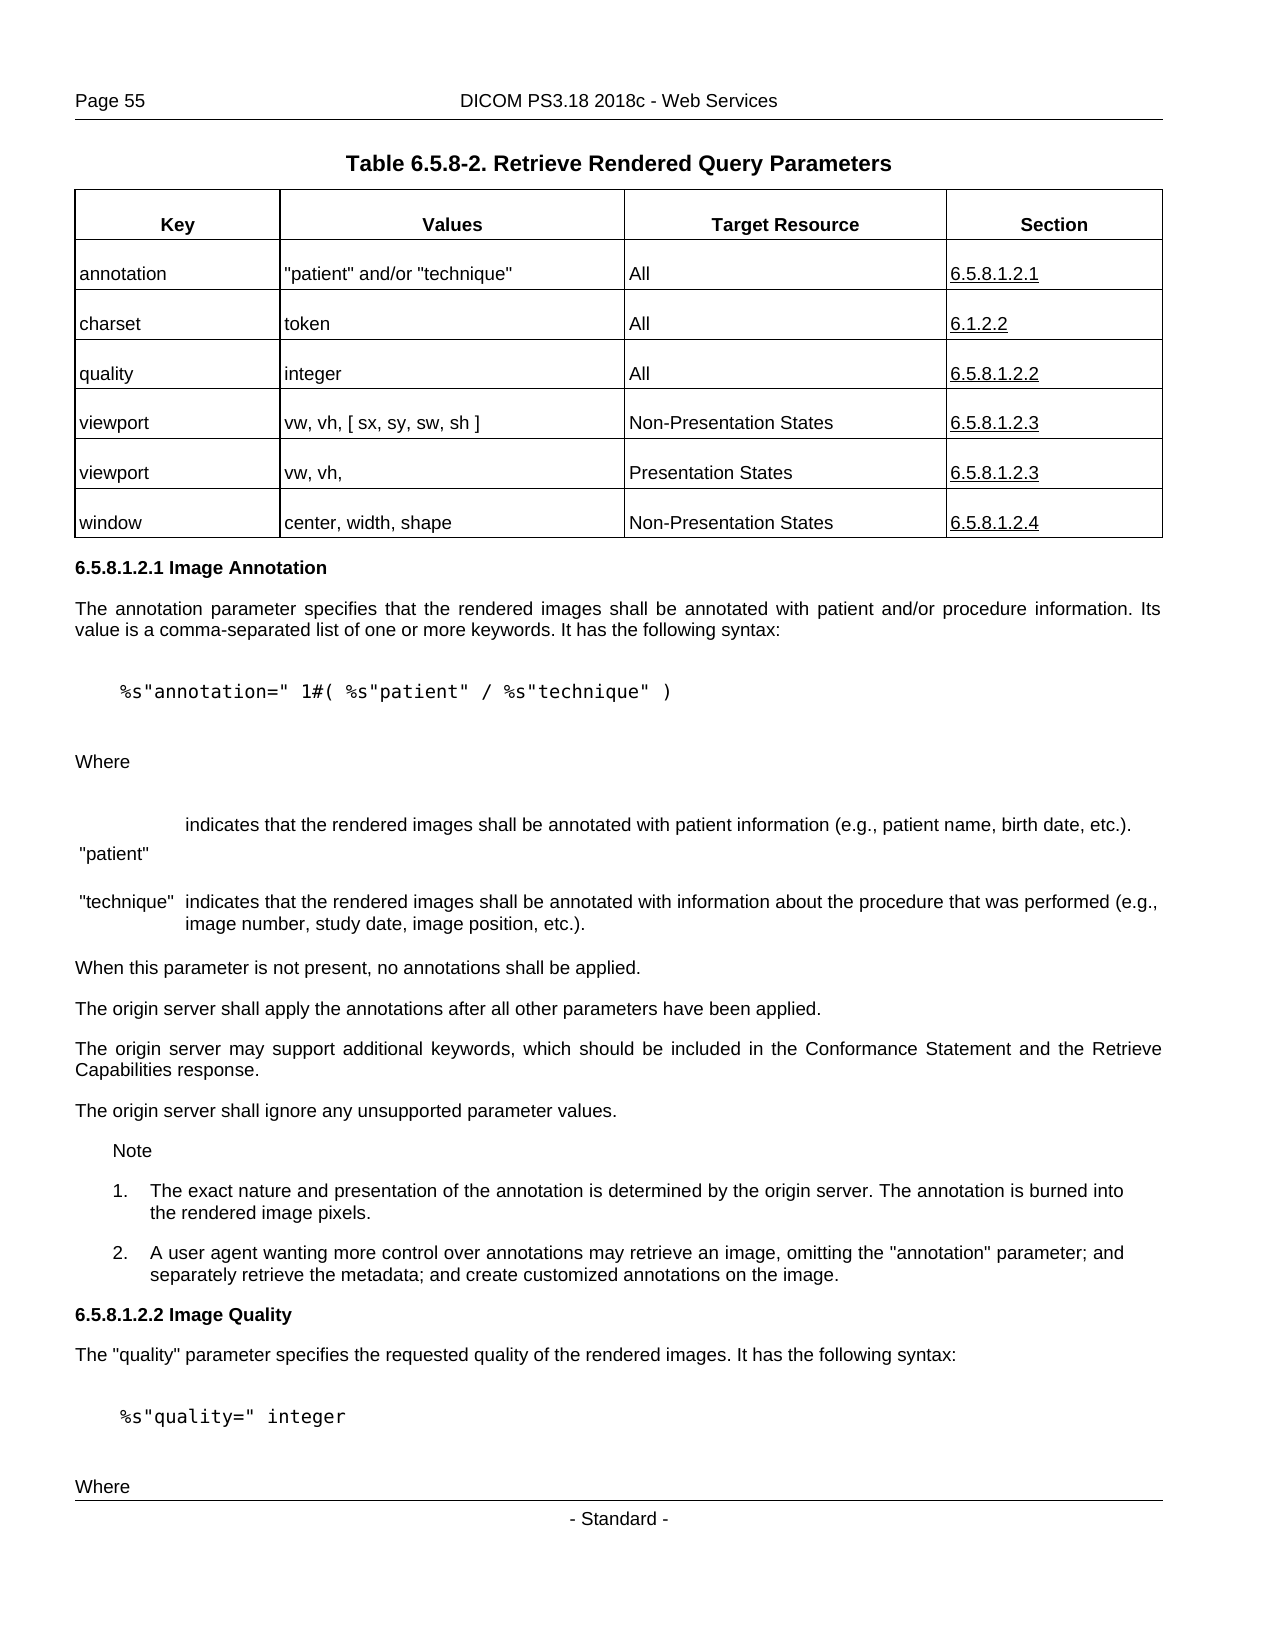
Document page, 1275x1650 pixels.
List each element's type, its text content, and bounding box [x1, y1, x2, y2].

text The "quality" parameter specifies the requested quality of the rendered images. It has the following syntax: [75, 1344, 1162, 1366]
table_cell quality [76, 340, 279, 388]
table_cell indicates that the rendered images shall be annotated with information about the procedure that was performed (e.g., image number, study date, image position, etc.). [181, 868, 1162, 938]
table_cell 6.1.2.2 [947, 290, 1162, 338]
table_cell All [625, 340, 946, 388]
table_cell viewport [76, 389, 279, 438]
table_cell integer [281, 340, 624, 388]
text The origin server shall apply the annotations after all other parameters have been applied. [75, 997, 1162, 1019]
table_header Values [281, 190, 624, 239]
table_cell 6.5.8.1.2.2 [947, 340, 1162, 388]
text The origin server shall ignore any unsupported parameter values. [75, 1099, 1162, 1121]
table_cell "patient" and/or "technique" [281, 240, 624, 289]
table_header "patient" [75, 791, 181, 868]
list The exact nature and presentation of the annotation is determined by the origin server. The annotation is burned into the rendered image pixels. [112, 1180, 1125, 1223]
table_cell token [281, 290, 624, 338]
table_header indicates that the rendered images shall be annotated with patient information (e.g., patient name, birth date, etc.). [181, 791, 1162, 868]
text Table 6.5.8-2. Retrieve Rendered Query Parameters [75, 150, 1162, 176]
text The origin server may support additional keywords, which should be included in the Conformance Statement and the Retrieve Capabilities response. [75, 1038, 1162, 1081]
list A user agent wanting more control over annotations may retrieve an image, omitting the "annotation" parameter; and separately retrieve the metadata; and create customized annotations on the image. [112, 1242, 1125, 1285]
table_cell window [76, 489, 279, 537]
text 6.5.8.1.2.1 Image Annotation [75, 557, 1162, 578]
table_cell "technique" [75, 868, 181, 938]
table_header Key [76, 190, 279, 239]
table_header Section [947, 190, 1162, 239]
table_cell viewport [76, 439, 279, 487]
table_cell vw, vh, [281, 439, 624, 487]
table_cell center, width, shape [281, 489, 624, 537]
table_cell 6.5.8.1.2.4 [947, 489, 1162, 537]
table_cell 6.5.8.1.2.3 [947, 389, 1162, 438]
table_header Target Resource [625, 190, 946, 239]
text Note [112, 1140, 1125, 1161]
text The annotation parameter specifies that the rendered images shall be annotated with patient and/or procedure information. Its value is a comma-separated list of one or more keywords. It has the following syntax: [75, 597, 1162, 640]
table_cell charset [76, 290, 279, 338]
text %s"quality=" integer [75, 1384, 1162, 1457]
table_cell All [625, 290, 946, 338]
table_cell 6.5.8.1.2.1 [947, 240, 1162, 289]
table_cell annotation [76, 240, 279, 289]
text 6.5.8.1.2.2 Image Quality [75, 1304, 1162, 1326]
table_cell vw, vh, [ sx, sy, sw, sh ] [281, 389, 624, 438]
text Where [75, 750, 1162, 772]
text When this parameter is not present, no annotations shall be applied. [75, 957, 1162, 979]
table_cell All [625, 240, 946, 289]
table_cell 6.5.8.1.2.3 [947, 439, 1162, 487]
text %s"annotation=" 1#( %s"patient" / %s"technique" ) [75, 659, 1162, 732]
table_cell Non-Presentation States [625, 389, 946, 438]
table_cell Presentation States [625, 439, 946, 487]
text Where [75, 1476, 1162, 1497]
table_cell Non-Presentation States [625, 489, 946, 537]
